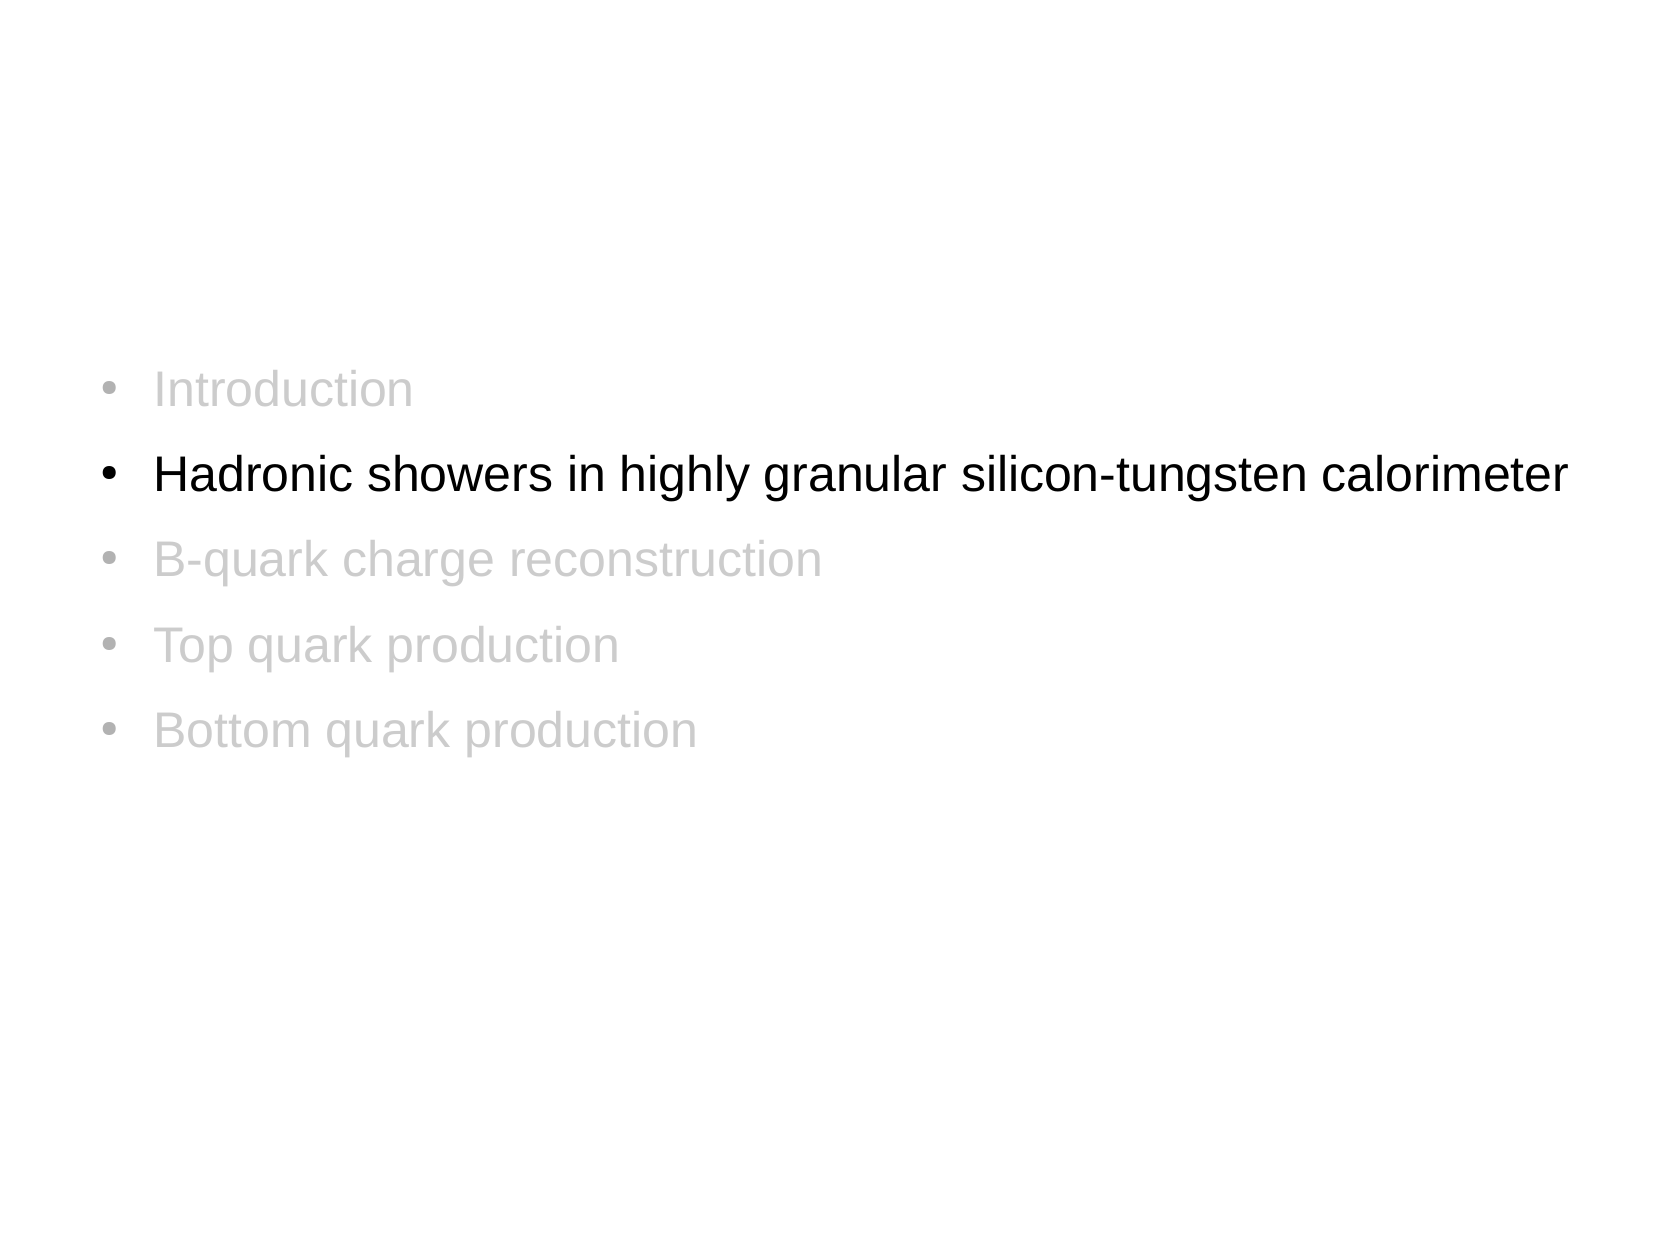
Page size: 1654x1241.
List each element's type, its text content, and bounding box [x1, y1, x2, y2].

list Introduction Hadronic showers in highly granular silicon-tungsten calorimeter B-quark charge reconstruction Top quark production Bottom quark production [82, 361, 1571, 1081]
